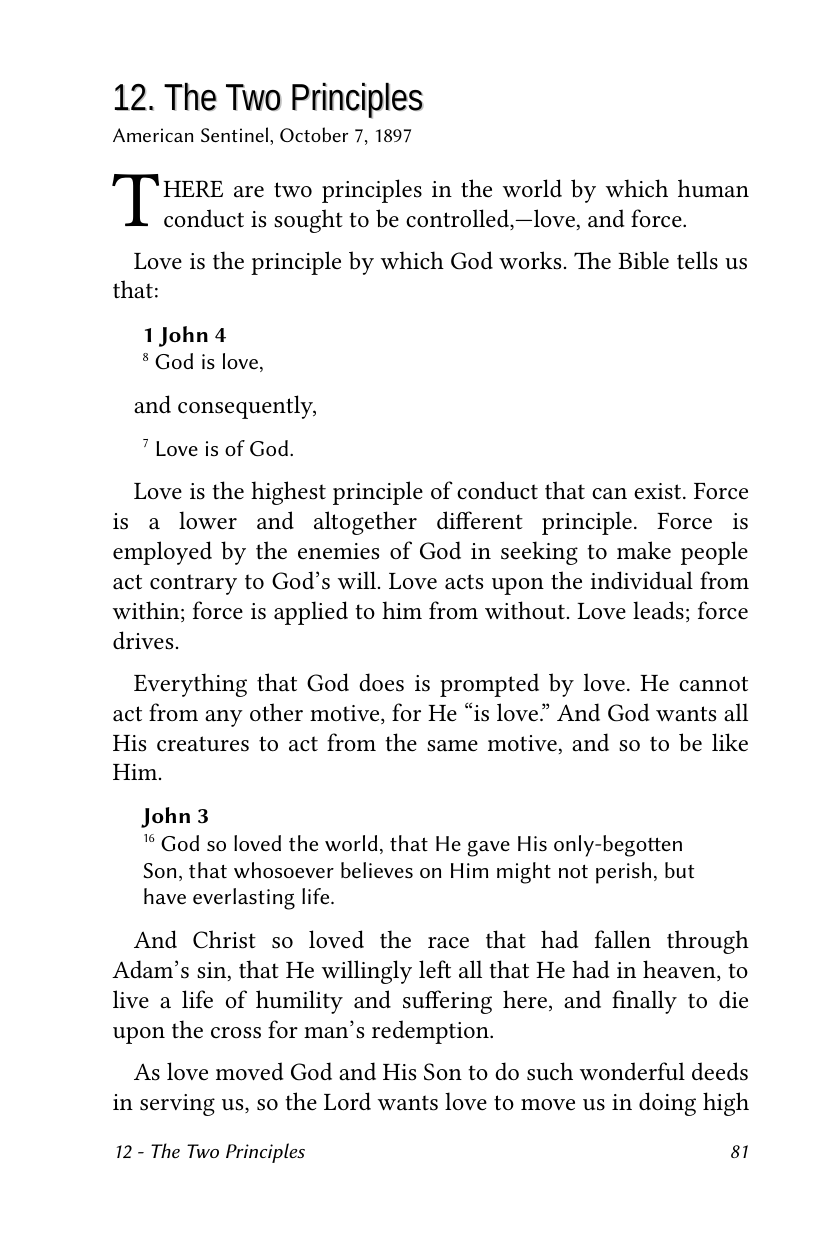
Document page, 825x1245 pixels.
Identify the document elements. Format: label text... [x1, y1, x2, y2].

text American Sentinel, October 7, 1897 [112, 124, 750, 148]
text 1 John 4 [142, 321, 750, 348]
text 8 God is love, [142, 349, 720, 375]
text 16 God so loved the world, that He gave His only-begotten Son, that whosoever believes on Him might not perish, but have everlasting life. [142, 831, 720, 910]
text And Christ so loved the race that had fallen through Adam’s sin, that He willingly left all that He had in heaven, to live a life of humility and suffering here, and finally to die upon the cross for man’s redemption. [112, 926, 750, 1044]
text 7 Love is of God. [142, 436, 720, 462]
text and consequently, [112, 391, 750, 419]
text THERE are two principles in the world by which human conduct is sought to be controlled,—love, and force. [112, 175, 750, 233]
text John 3 [142, 803, 750, 829]
text Everything that God does is prompted by love. He cannot act from any other motive, for He “is love.” And God wants all His creatures to act from the same motive, and so to be like Him. [112, 669, 750, 787]
text Love is the highest principle of conduct that can exist. Force is a lower and altogether different principle. Force is employed by the enemies of God in seeking to make people act contrary to God’s will. Love acts upon the individual from within; force is applied to him from without. Love leads; force drives. [112, 477, 750, 655]
text As love moved God and His Son to do such wonderful deeds in serving us, so the Lord wants love to move us in doing high [112, 1058, 750, 1116]
text Love is the principle by which God works. The Bible tells us that: [112, 247, 750, 305]
title The Two Principles [112, 75, 750, 118]
